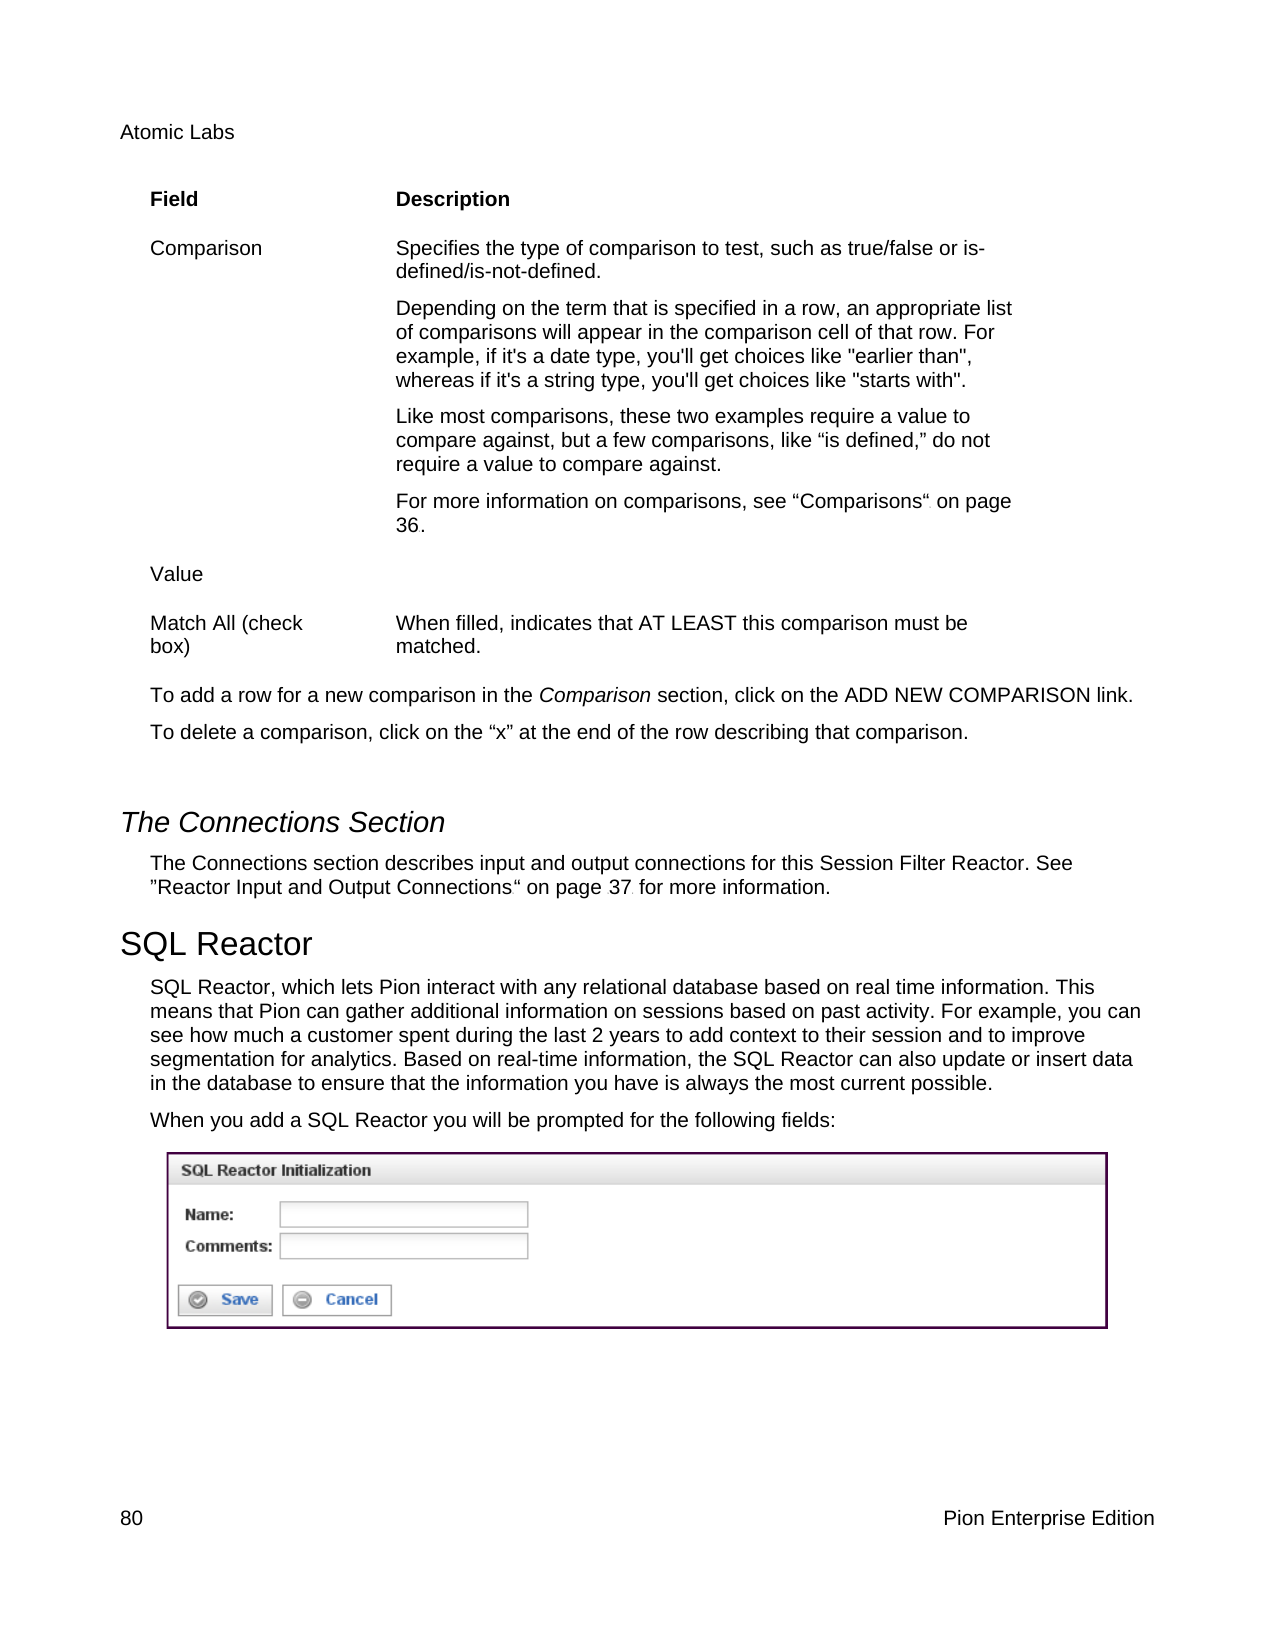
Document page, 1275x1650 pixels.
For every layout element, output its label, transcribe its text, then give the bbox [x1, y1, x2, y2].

table_header Description [354, 174, 1031, 223]
table_cell Specifies the type of comparison to test, such as true/false or is-defined/is-not-defined. Depending on the term that is specified in a row, an appropriate list of comparisons will appear in the comparison cell of that row. For example, if it's a date type, you'll get choices like "earlier than", whereas if it's a string type, you'll get choices like "starts with". Like most comparisons, these two examples require a value to compare against, but a few comparisons, like “is defined,” do not require a value to compare against. For more information on comparisons, see “Comparisons“X on page 36X. [354, 223, 1031, 549]
table_cell [354, 549, 1031, 598]
text When you add a SQL Reactor you will be prompted for the following fields: [150, 1107, 1155, 1131]
text The Connections section describes input and output connections for this Session Filter Reactor. See ”Reactor Input and Output ConnectionsX“ on page X37X for more information. [150, 851, 1155, 899]
table_cell Comparison [109, 223, 354, 549]
subtitle The Connections Section [120, 805, 1155, 839]
text To add a row for a new comparison in the Comparison section, click on the ADD NEW COMPARISON link. [150, 683, 1155, 707]
subtitle SQL Reactor [120, 924, 1155, 963]
table_cell Value [109, 549, 354, 598]
table_cell Match All (check box) [109, 598, 354, 671]
text To delete a comparison, click on the “x” at the end of the row describing that comparison. [150, 720, 1155, 744]
table_cell When filled, indicates that AT LEAST this comparison must be matched. [354, 598, 1031, 671]
text SQL Reactor, which lets Pion interact with any relational database based on real time information. This means that Pion can gather additional information on sessions based on past activity. For example, you can see how much a customer spent during the last 2 years to add context to their session and to improve segmentation for analytics. Based on real-time information, the SQL Reactor can also update or insert data in the database to ensure that the information you have is always the most current possible. [150, 975, 1155, 1095]
picture [166, 1152, 1108, 1329]
table_header Field [109, 174, 354, 223]
